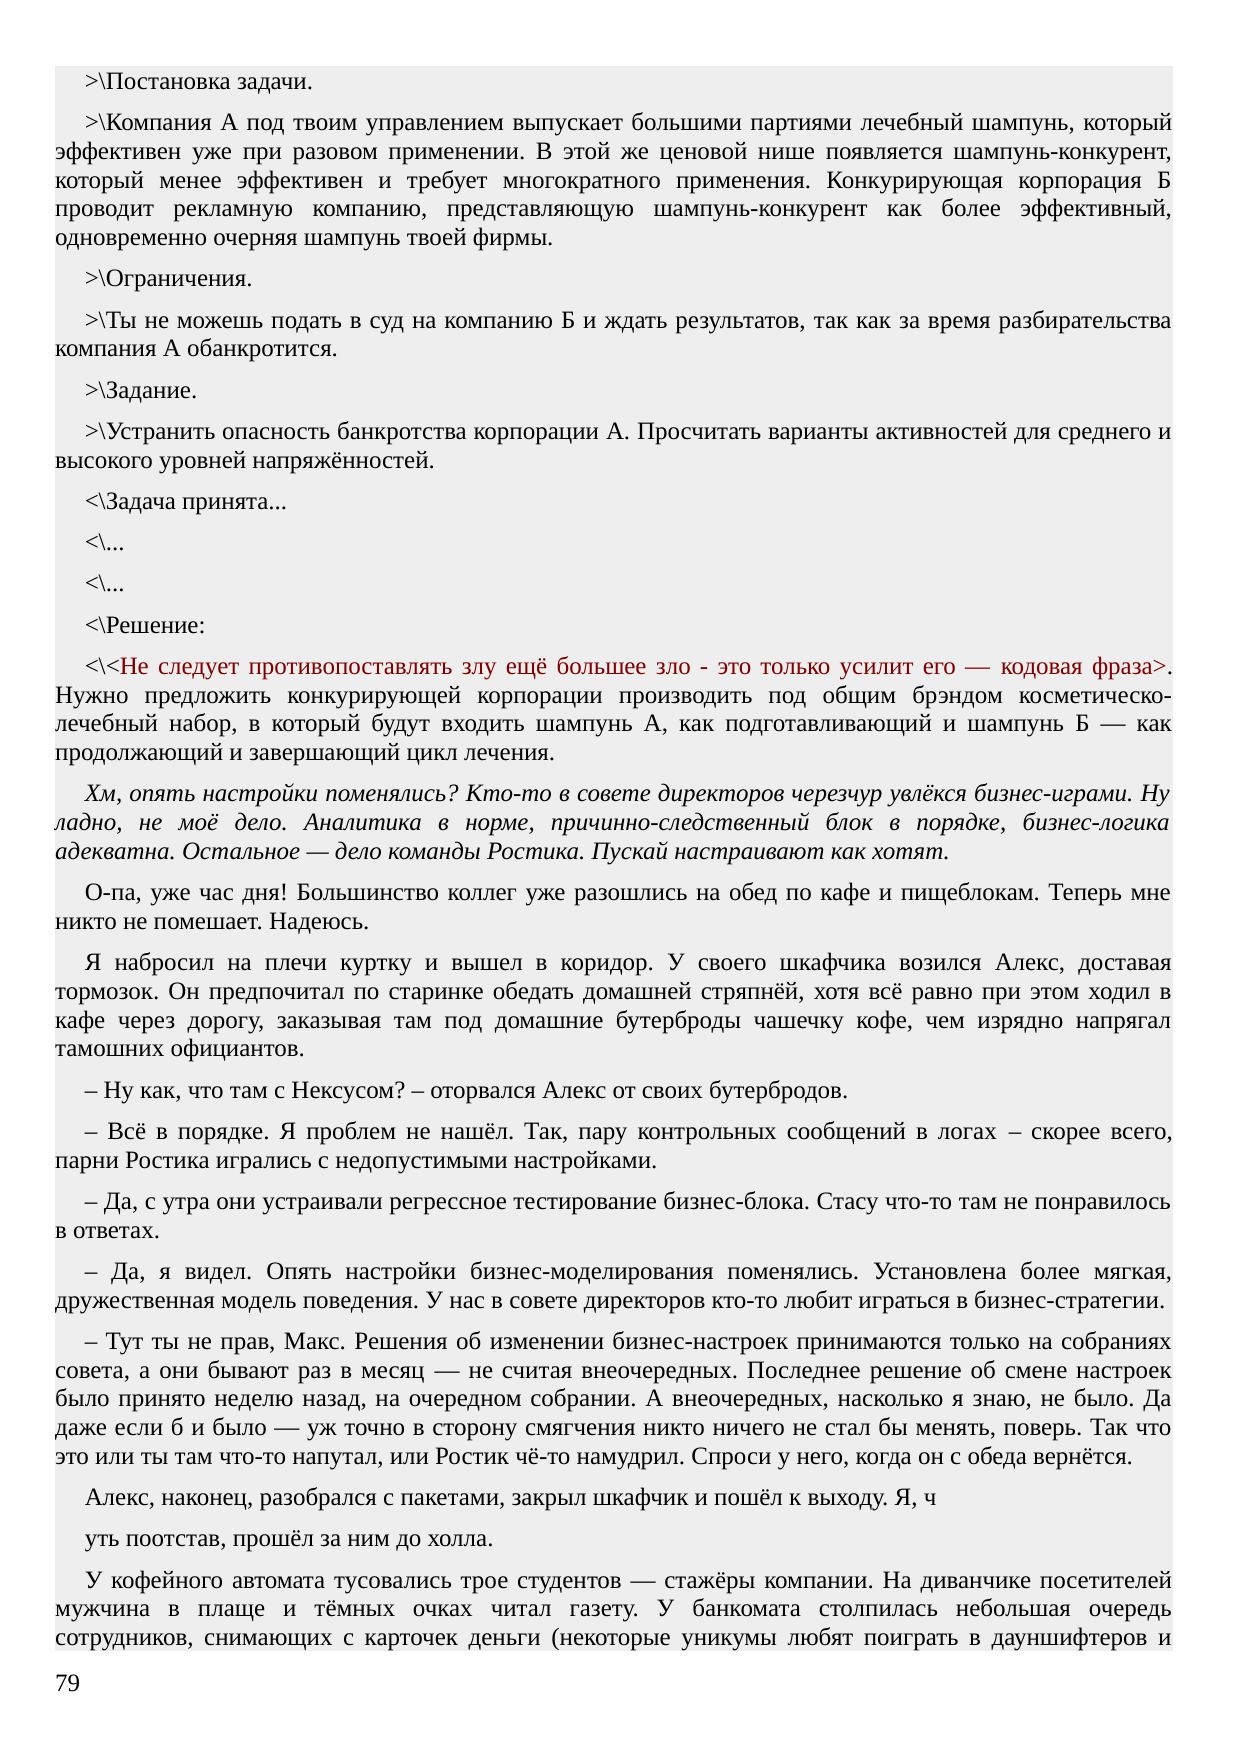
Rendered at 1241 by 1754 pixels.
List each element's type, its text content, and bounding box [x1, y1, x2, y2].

text <\Задача принята... [55, 486, 1173, 515]
text >\Компания А под твоим управлением выпускает большими партиями лечебный шампунь, который эффективен уже при разовом применении. В этой же ценовой нише появляется шампунь-конкурент, который менее эффективен и требует многократного применения. Конкурирующая корпорация Б проводит рекламную компанию, представляющую шампунь-конкурент как более эффективный, одновременно очерняя шампунь твоей фирмы. [55, 107, 1173, 251]
text – Ну как, что там с Нексусом? – оторвался Алекс от своих бутербродов. [55, 1075, 1173, 1103]
text <\... [55, 568, 1173, 597]
text Алекс, наконец, разобрался с пакетами, закрыл шкафчик и пошёл к выходу. Я, ч [55, 1482, 1173, 1511]
text <\<Не следует противопоставлять злу ещё большее зло - это только усилит его — кодовая фраза>. Нужно предложить конкурирующей корпорации производить под общим брэндом косметическо-лечебный набор, в который будут входить шампунь А, как подготавливающий и шампунь Б — как продолжающий и завершающий цикл лечения. [55, 651, 1173, 766]
text >\Постановка задачи. [55, 66, 1173, 95]
text – Да, я видел. Опять настройки бизнес-моделирования поменялись. Установлена более мягкая, дружественная модель поведения. У нас в совете директоров кто-то любит играться в бизнес-стратегии. [55, 1256, 1173, 1313]
text – Тут ты не прав, Макс. Решения об изменении бизнес-настроек принимаются только на собраниях совета, а они бывают раз в месяц — не считая внеочередных. Последнее решение об смене настроек было принято неделю назад, на очередном собрании. А внеочередных, насколько я знаю, не было. Да даже если б и было — уж точно в сторону смягчения никто ничего не стал бы менять, поверь. Так что это или ты там что-то напутал, или Ростик чё-то намудрил. Спроси у него, когда он с обеда вернётся. [55, 1326, 1173, 1470]
text >\Задание. [55, 375, 1173, 403]
text Я набросил на плечи куртку и вышел в коридор. У своего шкафчика возился Алекс, доставая тормозок. Он предпочитал по старинке обедать домашней стряпнёй, хотя всё равно при этом ходил в кафе через дорогу, заказывая там под домашние бутерброды чашечку кофе, чем изрядно напрягал тамошних официантов. [55, 947, 1173, 1062]
text О-па, уже час дня! Большинство коллег уже разошлись на обед по кафе и пищеблокам. Теперь мне никто не помешает. Надеюсь. [55, 877, 1173, 935]
text уть поотстав, прошёл за ним до холла. [55, 1523, 1173, 1552]
text У кофейного автомата тусовались трое студентов — стажёры компании. На диванчике посетителей мужчина в плаще и тёмных очках читал газету. У банкомата столпилась небольшая очередь сотрудников, снимающих с карточек деньги (некоторые уникумы любят поиграть в дауншифтеров и [55, 1565, 1173, 1651]
text >\Ты не можешь подать в суд на компанию Б и ждать результатов, так как за время разбирательства компания А обанкротится. [55, 305, 1173, 362]
text >\Ограничения. [55, 263, 1173, 292]
text >\Устранить опасность банкротства корпорации А. Просчитать варианты активностей для среднего и высокого уровней напряжённостей. [55, 416, 1173, 473]
text <\... [55, 527, 1173, 556]
text Хм, опять настройки поменялись? Кто-то в совете директоров черезчур увлёкся бизнес-играми. Ну ладно, не моё дело. Аналитика в норме, причинно-следственный блок в порядке, бизнес-логика адекватна. Остальное — дело команды Ростика. Пускай настраивают как хотят. [55, 778, 1173, 865]
text – Всё в порядке. Я проблем не нашёл. Так, пару контрольных сообщений в логах – скорее всего, парни Ростика игрались с недопустимыми настройками. [55, 1116, 1173, 1173]
text – Да, с утра они устраивали регрессное тестирование бизнес-блока. Стасу что-то там не понравилось в ответах. [55, 1186, 1173, 1243]
text <\Решение: [55, 610, 1173, 638]
